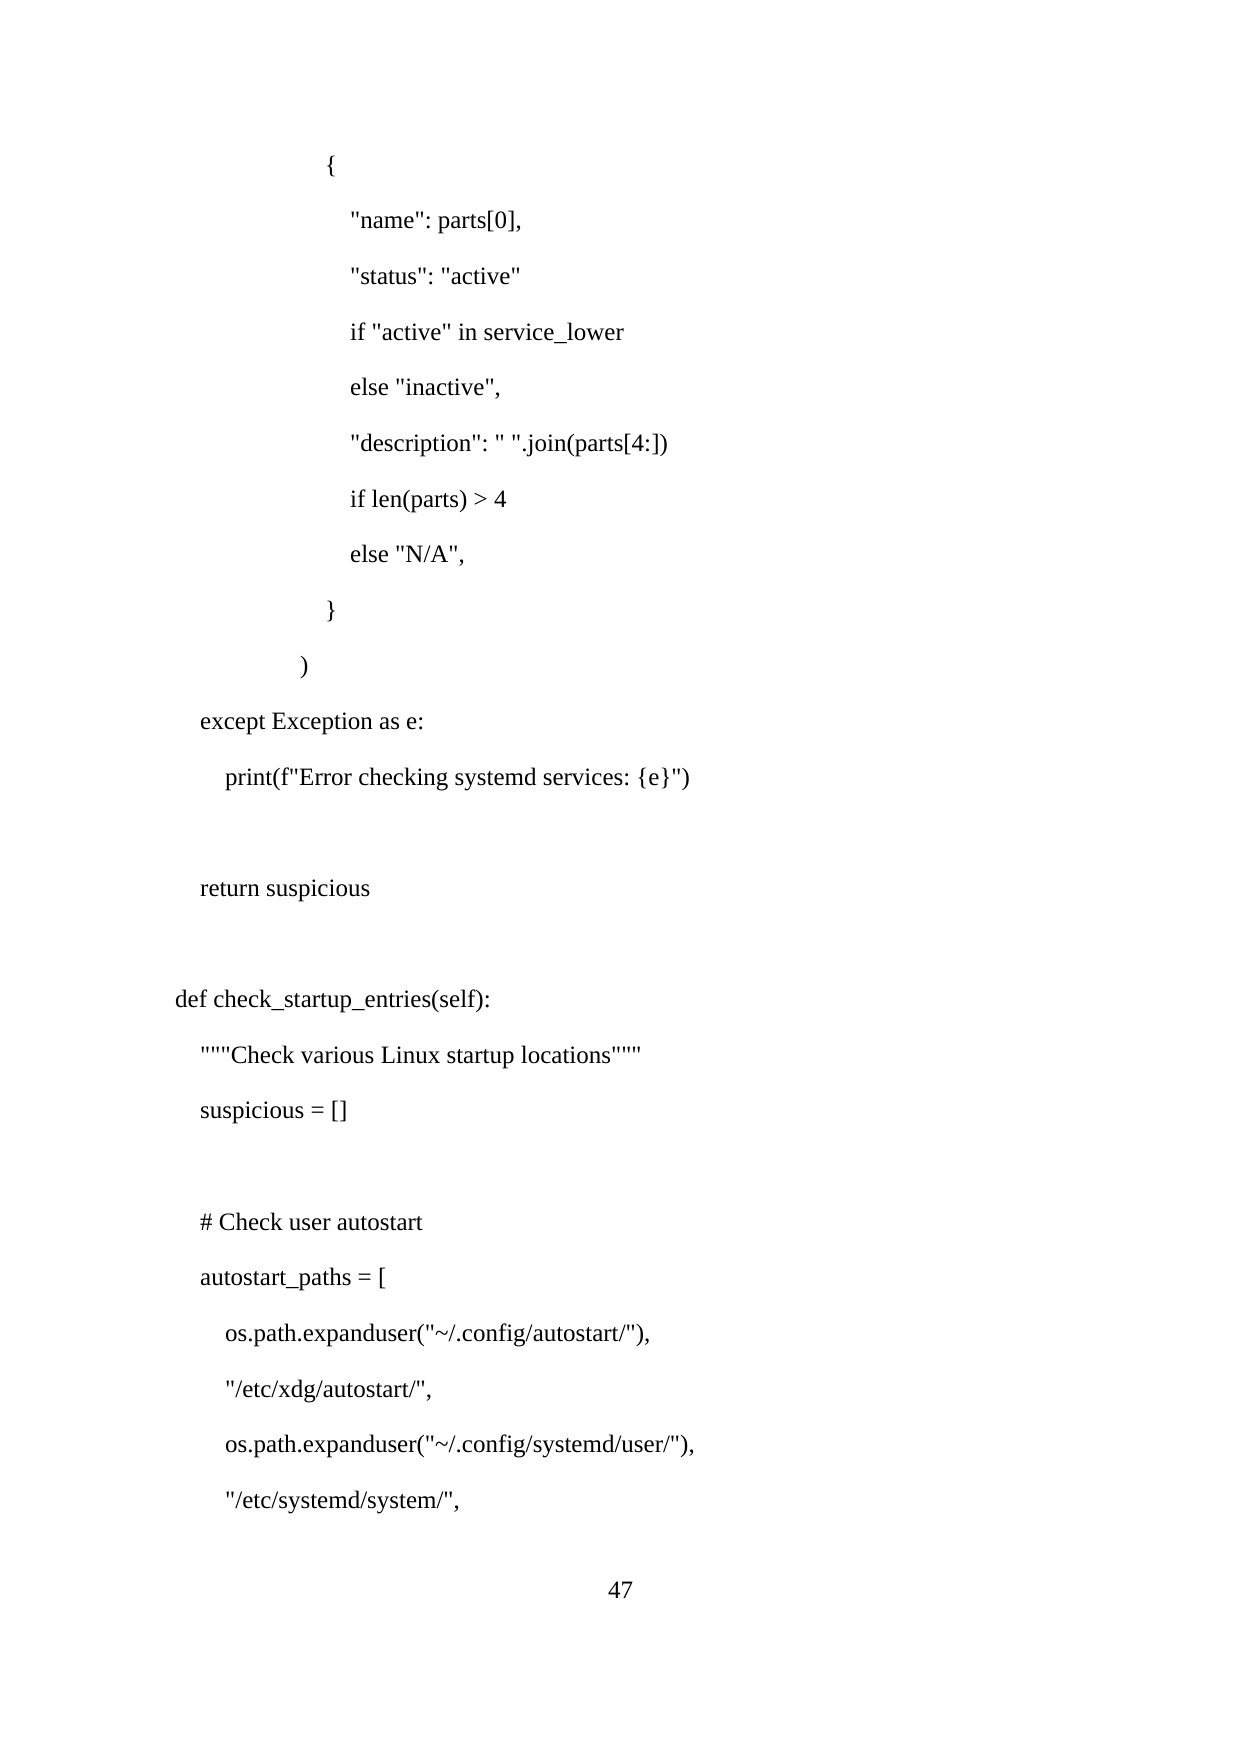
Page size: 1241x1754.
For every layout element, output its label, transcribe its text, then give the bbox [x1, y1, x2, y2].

text if len(parts) > 4 [150, 484, 1091, 512]
text except Exception as e: [150, 706, 1091, 735]
text print(f"Error checking systemd services: {e}") [150, 762, 1091, 791]
text "description": " ".join(parts[4:]) [150, 428, 1091, 457]
text } [150, 595, 1091, 624]
text os.path.expanduser("~/.config/systemd/user/"), [150, 1429, 1091, 1458]
text os.path.expanduser("~/.config/autostart/"), [150, 1318, 1091, 1347]
text "/etc/xdg/autostart/", [150, 1374, 1091, 1402]
text else "N/A", [150, 539, 1091, 568]
text if "active" in service_lower [150, 317, 1091, 346]
text """Check various Linux startup locations""" [150, 1040, 1091, 1069]
text return suspicious [150, 873, 1091, 902]
text "status": "active" [150, 261, 1091, 290]
text else "inactive", [150, 372, 1091, 401]
text "name": parts[0], [150, 206, 1091, 234]
text autostart_paths = [ [150, 1262, 1091, 1291]
text ) [150, 651, 1091, 679]
text suspicious = [] [150, 1096, 1091, 1124]
text # Check user autostart [150, 1207, 1091, 1236]
text { [150, 150, 1091, 179]
text "/etc/systemd/system/", [150, 1485, 1091, 1514]
text def check_startup_entries(self): [150, 984, 1091, 1013]
